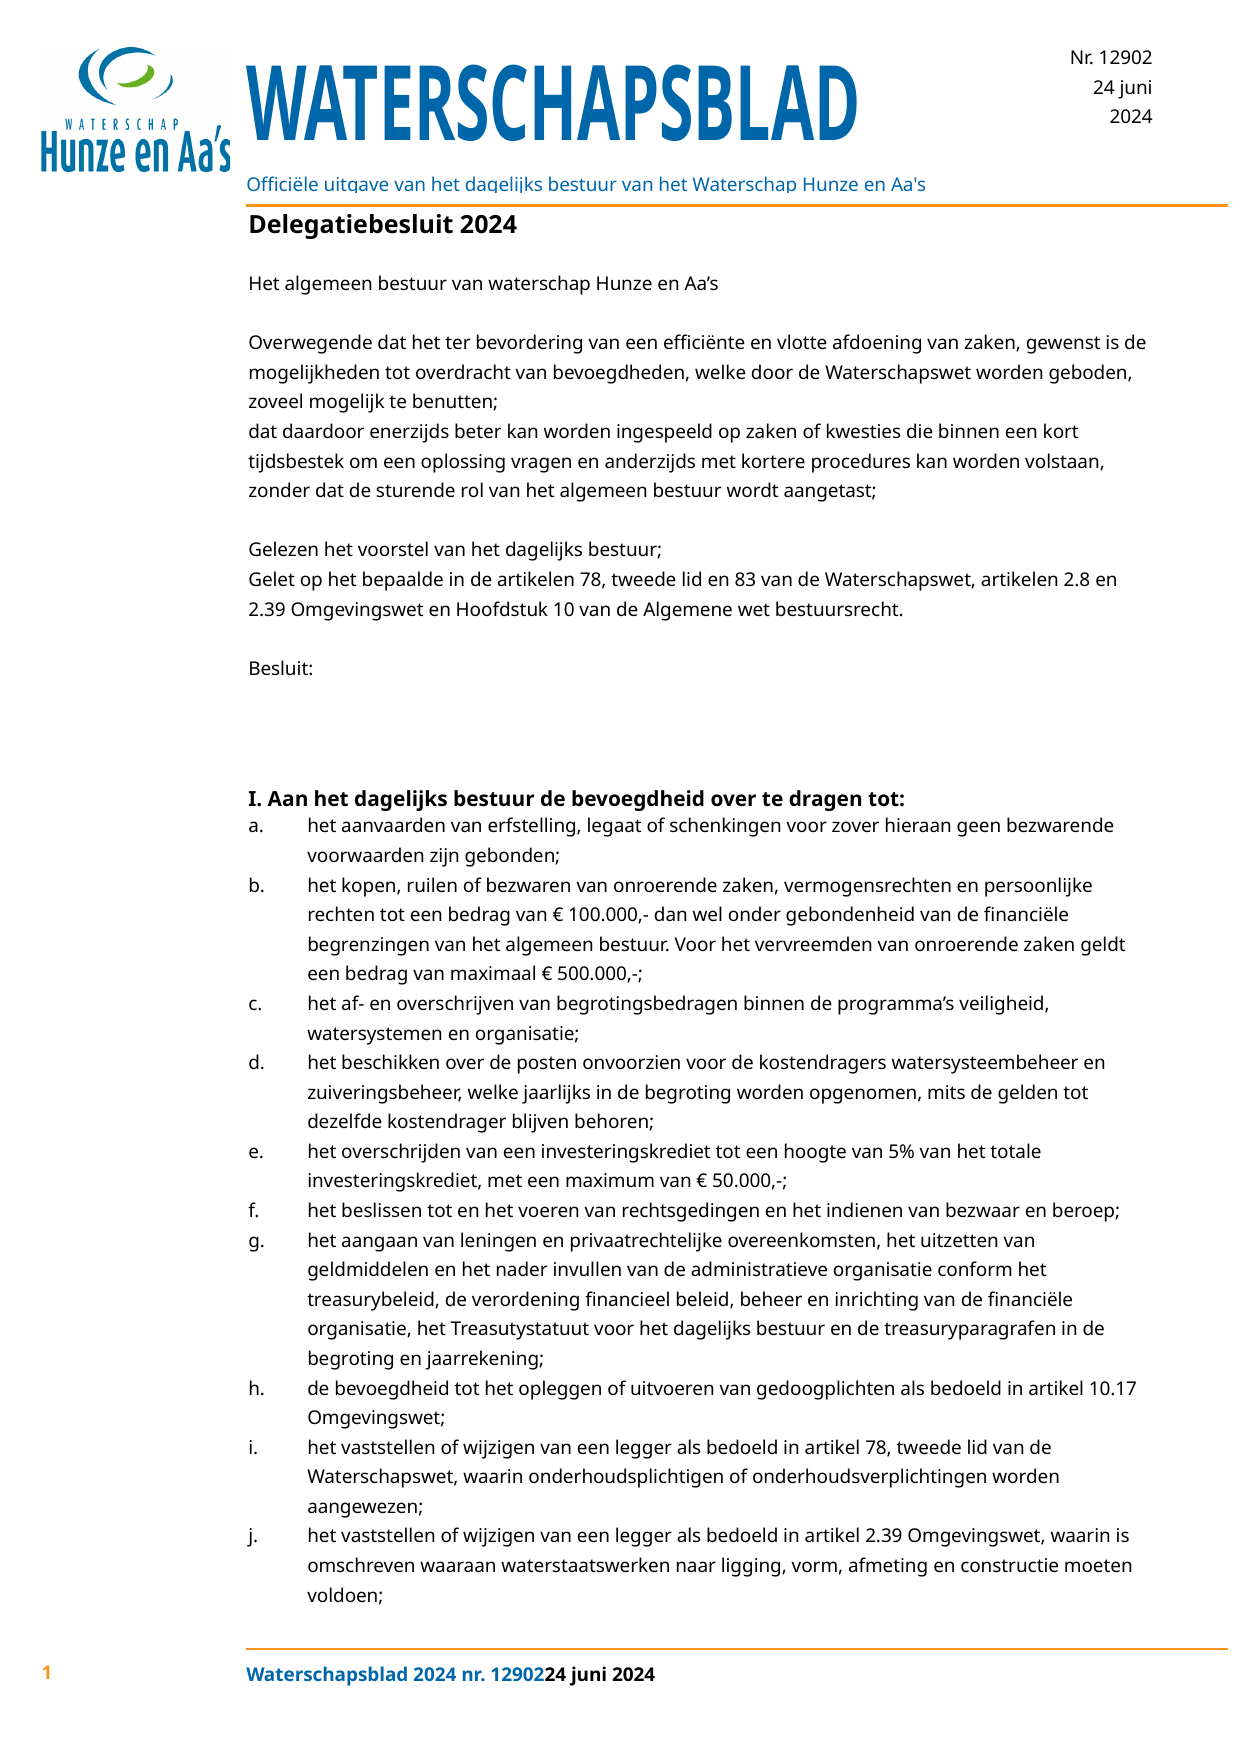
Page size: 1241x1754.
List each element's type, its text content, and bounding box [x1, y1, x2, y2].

text Delegatiebesluit 2024 [248, 207, 1152, 241]
picture [41, 47, 231, 172]
list het beslissen tot en het voeren van rechtsgedingen en het indienen van bezwaar en beroep; [248, 1197, 1152, 1223]
list het overschrijden van een investeringskrediet tot een hoogte van 5% van het totale investeringskrediet, met een maximum van € 50.000,-; [248, 1138, 1152, 1193]
text Overwegende dat het ter bevordering van een efficiënte en vlotte afdoening van zaken, gewenst is de mogelijkheden tot overdracht van bevoegdheden, welke door de Waterschapswet worden geboden, zoveel mogelijk te benutten; [248, 329, 1152, 414]
text I. Aan het dagelijks bestuur de bevoegdheid over te dragen tot: [248, 784, 1152, 813]
list het aanvaarden van erfstelling, legaat of schenkingen voor zover hieraan geen bezwarende voorwaarden zijn gebonden; [248, 813, 1152, 868]
text Het algemeen bestuur van waterschap Hunze en Aa’s [248, 270, 1152, 296]
list het af- en overschrijven van begrotingsbedragen binnen de programma’s veiligheid, watersystemen en organisatie; [248, 990, 1152, 1045]
list de bevoegdheid tot het opleggen of uitvoeren van gedoogplichten als bedoeld in artikel 10.17 Omgevingswet; [248, 1375, 1152, 1430]
text Gelezen het voorstel van het dagelijks bestuur; [248, 537, 1152, 562]
picture [183, 163, 191, 172]
text Besluit: [248, 655, 1152, 681]
list het kopen, ruilen of bezwaren van onroerende zaken, vermogensrechten en persoonlijke rechten tot een bedrag van € 100.000,- dan wel onder gebondenheid van de financiële begrenzingen van het algemeen bestuur. Voor het vervreemden van onroerende zaken geldt een bedrag van maximaal € 500.000,-; [248, 872, 1152, 986]
list het vaststellen of wijzigen van een legger als bedoeld in artikel 78, tweede lid van de Waterschapswet, waarin onderhoudsplichtigen of onderhoudsverplichtingen worden aangewezen; [248, 1434, 1152, 1519]
picture [47, 154, 51, 172]
list het aangaan van leningen en privaatrechtelijke overeenkomsten, het uitzetten van geldmiddelen en het nader invullen van de administratieve organisatie conform het treasurybeleid, de verordening financieel beleid, beheer en inrichting van de financiële organisatie, het Treasutystatuut voor het dagelijks bestuur en de treasuryparagrafen in de begroting en jaarrekening; [248, 1227, 1152, 1371]
picture [226, 145, 231, 156]
text dat daardoor enerzijds beter kan worden ingespeeld op zaken of kwesties die binnen een kort tijdsbestek om een oplossing vragen en anderzijds met kortere procedures kan worden volstaan, zonder dat de sturende rol van het algemeen bestuur wordt aangetast; [248, 418, 1152, 503]
text Gelet op het bepaalde in de artikelen 78, tweede lid en 83 van de Waterschapswet, artikelen 2.8 en 2.39 Omgevingswet en Hoofdstuk 10 van de Algemene wet bestuursrecht. [248, 566, 1152, 621]
list het beschikken over de posten onvoorzien voor de kostendragers watersysteembeheer en zuiveringsbeheer, welke jaarlijks in de begroting worden opgenomen, mits de gelden tot dezelfde kostendrager blijven behoren; [248, 1049, 1152, 1134]
list het vaststellen of wijzigen van een legger als bedoeld in artikel 2.39 Omgevingswet, waarin is omschreven waaraan waterstaatswerken naar ligging, vorm, afmeting en constructie moeten voldoen; [248, 1523, 1152, 1607]
